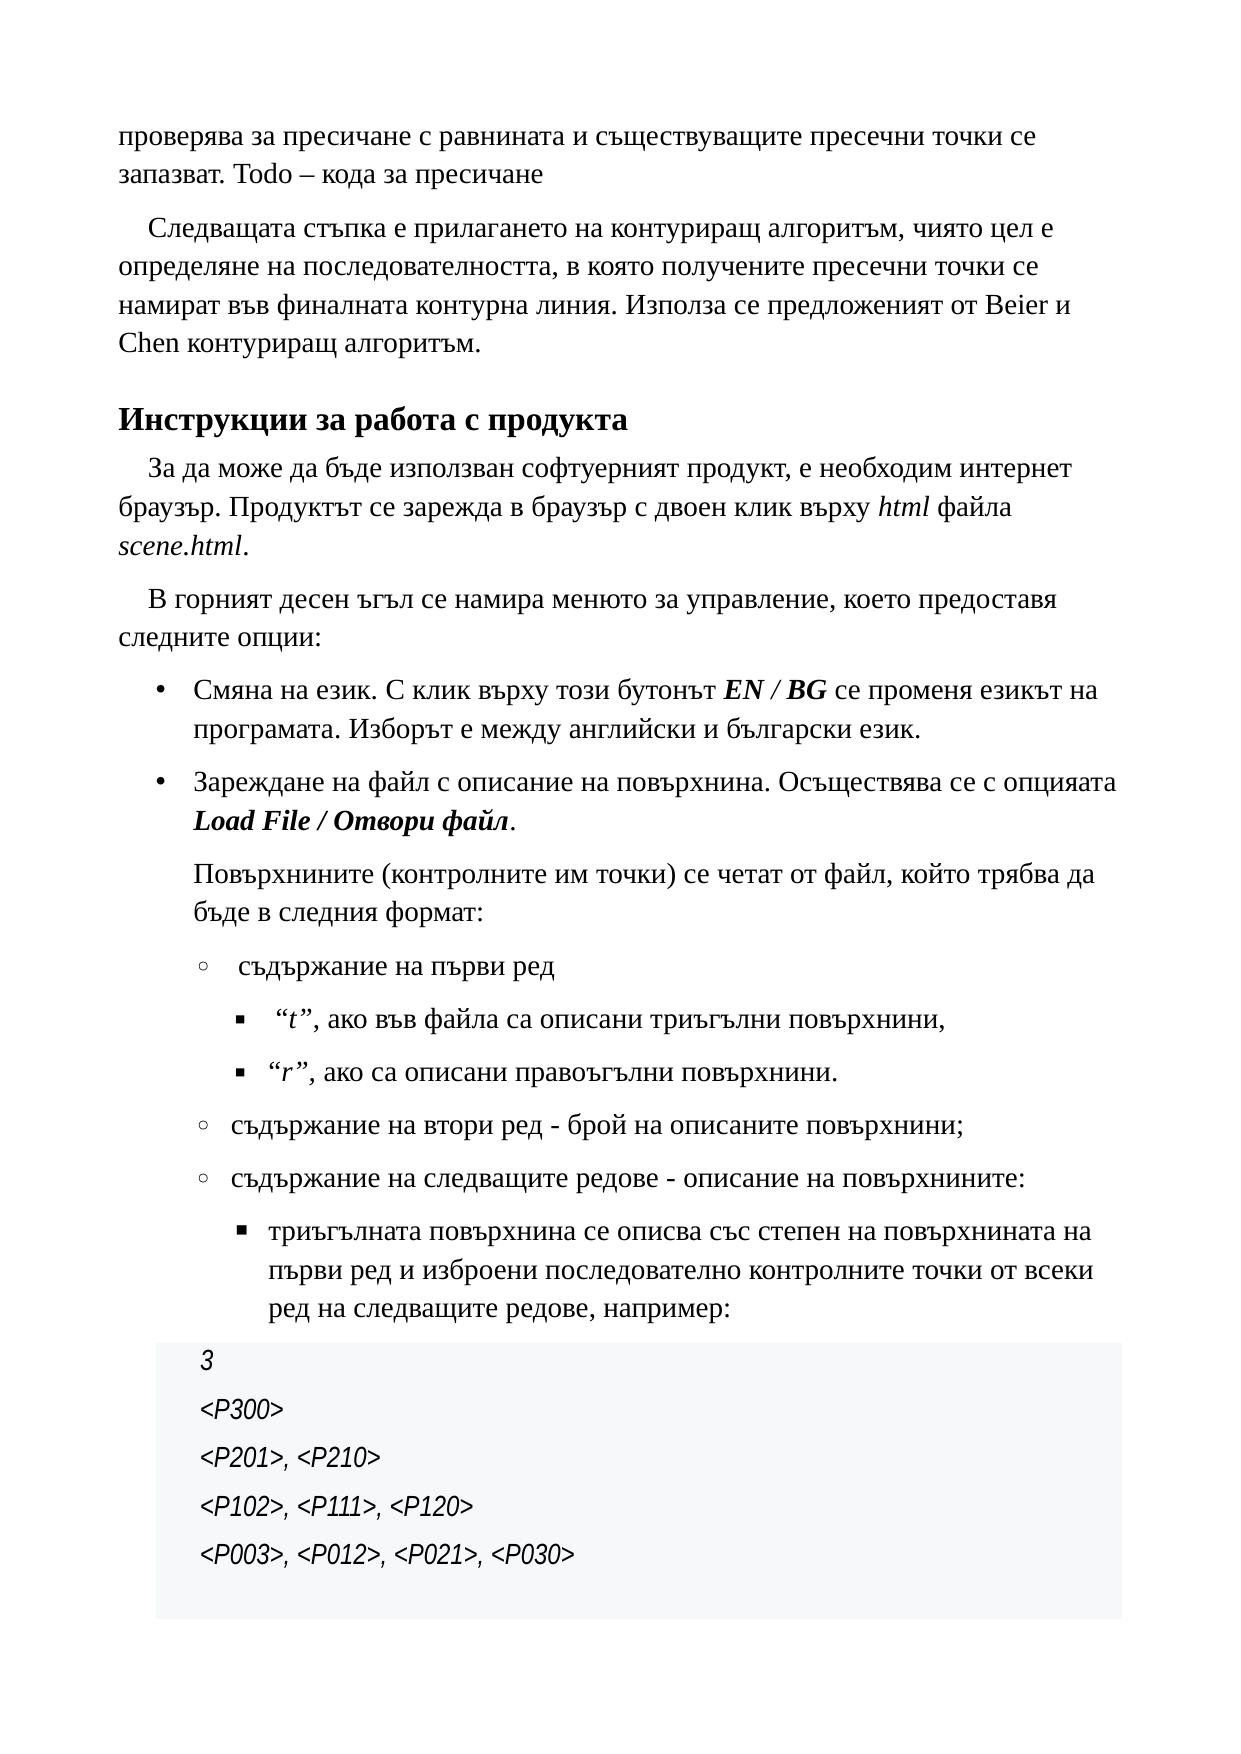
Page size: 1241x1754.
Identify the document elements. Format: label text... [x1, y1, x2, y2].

list 3 [156, 1343, 1122, 1377]
list “t”, ако във файла са описани триъгълни повърхнини, [231, 1001, 1122, 1034]
list триъгълната повърхнина се описва със степен на повърхнината на първи ред и изброени последователно контролните точки от всеки ред на следващите редове, например: [231, 1213, 1122, 1324]
list “r”, ако са описани правоъгълни повърхнини. [231, 1054, 1122, 1087]
list съдържание на следващите редове - описание на повърхнините: [193, 1160, 1122, 1194]
text Следващата стъпка е прилагането на контуриращ алгоритъм, чиято цел е определяне на последователността, в която получените пресечни точки се намират във финалната контурна линия. Използа се предложеният от Beier и Chen контуриращ алгоритъм. [118, 210, 1122, 359]
text За да може да бъде използван софтуерният продукт, е необходим интернет браузър. Продуктът се зарежда в браузър с двоен клик върху html файла scene.html. [118, 451, 1122, 561]
text В горният десен ъгъл се намира менюто за управление, което предоставя следните опции: [118, 581, 1122, 653]
subtitle Инструкции за работа с продукта [118, 399, 1122, 438]
list <P201>, <P210> [156, 1440, 1122, 1474]
list Зареждане на файл с описание на повърхнина. Осъществява се с опцияата Load File / Отвори файл. [156, 764, 1122, 836]
list съдържание на втори ред - брой на описаните повърхнини; [193, 1107, 1122, 1141]
list <P300> [156, 1392, 1122, 1425]
list съдържание на първи ред [193, 948, 1122, 981]
text проверява за пресичане с равнината и съществуващите пресечни точки се запазват. Todo – кода за пресичане [118, 118, 1122, 190]
list Повърхнините (контролните им точки) се четат от файл, който трябва да бъде в следния формат: [156, 856, 1122, 928]
list Смяна на език. С клик върху този бутонът EN / BG се променя езикът на програмата. Изборът е между английски и български език. [156, 672, 1122, 744]
list <P102>, <P111>, <P120> [156, 1489, 1122, 1522]
list <P003>, <P012>, <P021>, <P030> [156, 1537, 1122, 1571]
